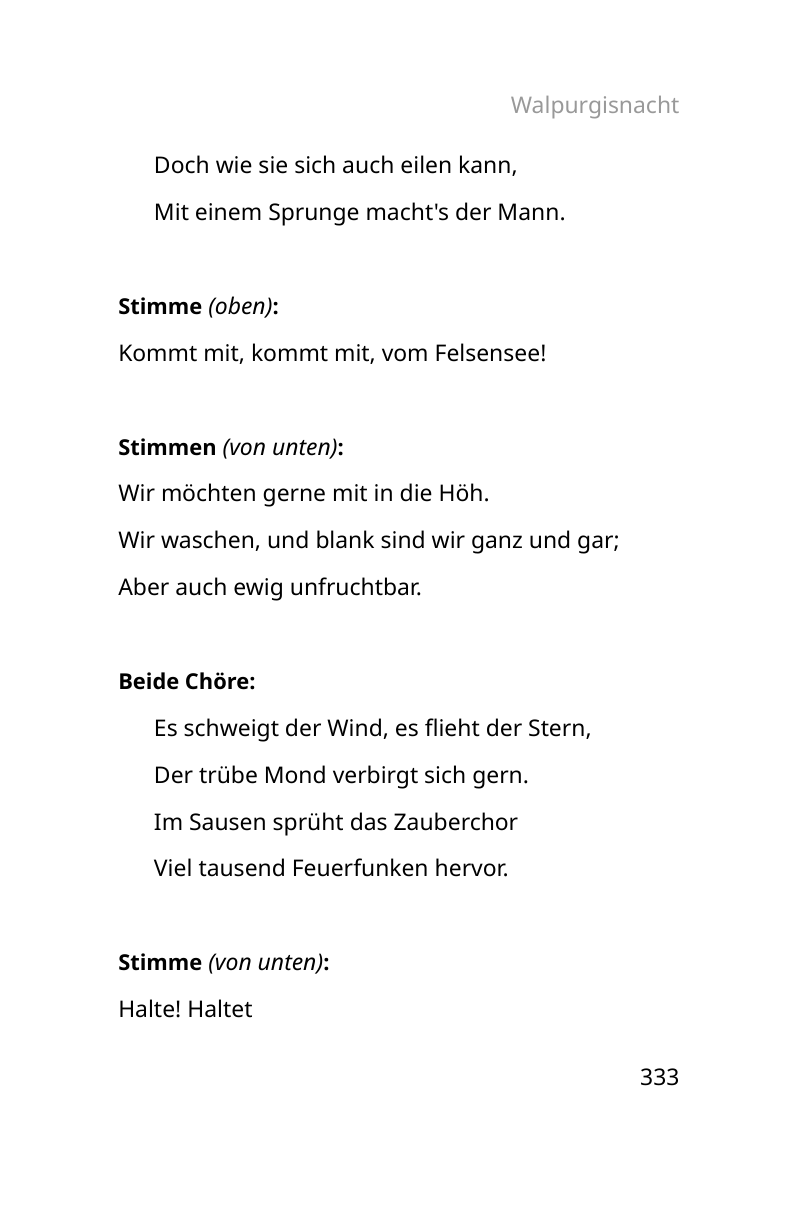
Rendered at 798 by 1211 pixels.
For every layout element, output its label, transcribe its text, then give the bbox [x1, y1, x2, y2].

text Doch wie sie sich auch eilen kann, Mit einem Sprunge macht's der Mann. [118, 149, 679, 227]
text Stimme (von unten): Halte! Haltet [118, 917, 679, 1024]
text Stimme (oben): Kommt mit, kommt mit, vom Felsensee! [118, 261, 679, 368]
text Beide Chöre: Es schweigt der Wind, es flieht der Stern, Der trübe Mond verbirgt sich gern. Im Sausen sprüht das Zauberchor Viel tausend Feuerfunken hervor. [118, 636, 679, 884]
text Stimmen (von unten): Wir möchten gerne mit in die Höh. Wir waschen, und blank sind wir ganz und gar; Aber auch ewig unfruchtbar. [118, 401, 679, 602]
